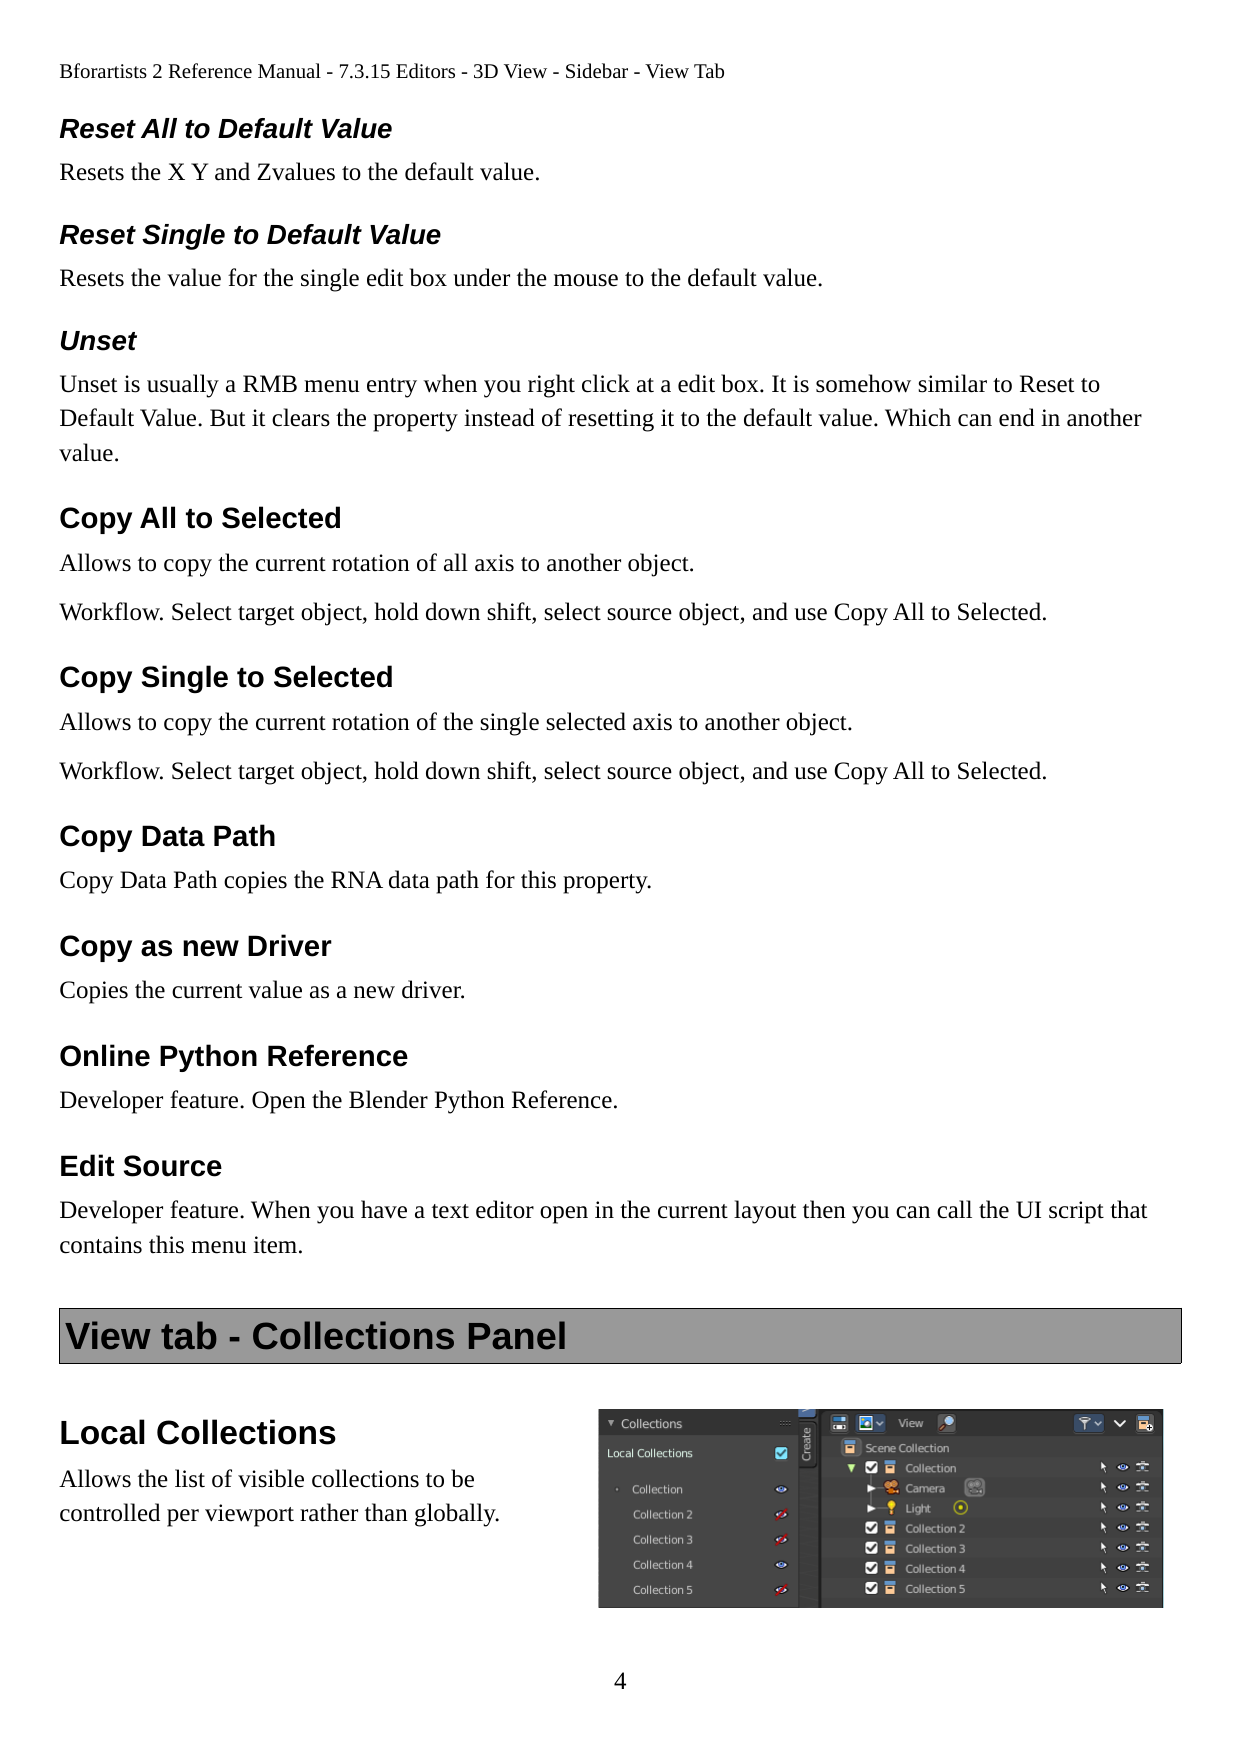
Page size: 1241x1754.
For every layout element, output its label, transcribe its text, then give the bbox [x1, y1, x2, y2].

subtitle Copy as new Driver [59, 929, 1181, 963]
subtitle Reset Single to Default Value [59, 218, 1181, 250]
text Copy Data Path copies the RNA data path for this property. [59, 866, 1181, 894]
subtitle Copy Single to Selected [59, 660, 1181, 694]
text Unset is usually a RMB menu entry when you right click at a edit box. It is somehow similar to Reset to Default Value. But it clears the property instead of resetting it to the default value. Which can end in another value. [59, 369, 1181, 467]
subtitle Local Collections [59, 1412, 598, 1451]
text Allows to copy the current rotation of all axis to another object. [59, 548, 1181, 576]
subtitle Reset All to Default Value [59, 113, 1181, 144]
picture [598, 1409, 1164, 1608]
text Workflow. Select target object, hold down shift, select source object, and use Copy All to Selected. [59, 756, 1181, 784]
subtitle Copy All to Selected [59, 501, 1181, 535]
subtitle [1164, 1412, 1181, 1451]
text Developer feature. When you have a text editor open in the current layout then you can call the UI script that contains this menu item. [59, 1195, 1181, 1258]
text Developer feature. Open the Blender Python Reference. [59, 1085, 1181, 1114]
table_header View tab - Collections Panel [60, 1309, 1181, 1363]
subtitle Online Python Reference [59, 1039, 1181, 1073]
text Allows to copy the current rotation of the single selected axis to another object. [59, 707, 1181, 735]
subtitle Edit Source [59, 1149, 1181, 1183]
subtitle Unset [59, 324, 1181, 356]
text Resets the X Y and Zvalues to the default value. [59, 157, 1181, 186]
text Allows the list of visible collections to be controlled per viewport rather than globally. [59, 1464, 598, 1527]
text Copies the current value as a new driver. [59, 976, 1181, 1004]
text Resets the value for the single edit box under the mouse to the default value. [59, 263, 1181, 292]
subtitle Copy Data Path [59, 819, 1181, 853]
text Workflow. Select target object, hold down shift, select source object, and use Copy All to Selected. [59, 597, 1181, 626]
